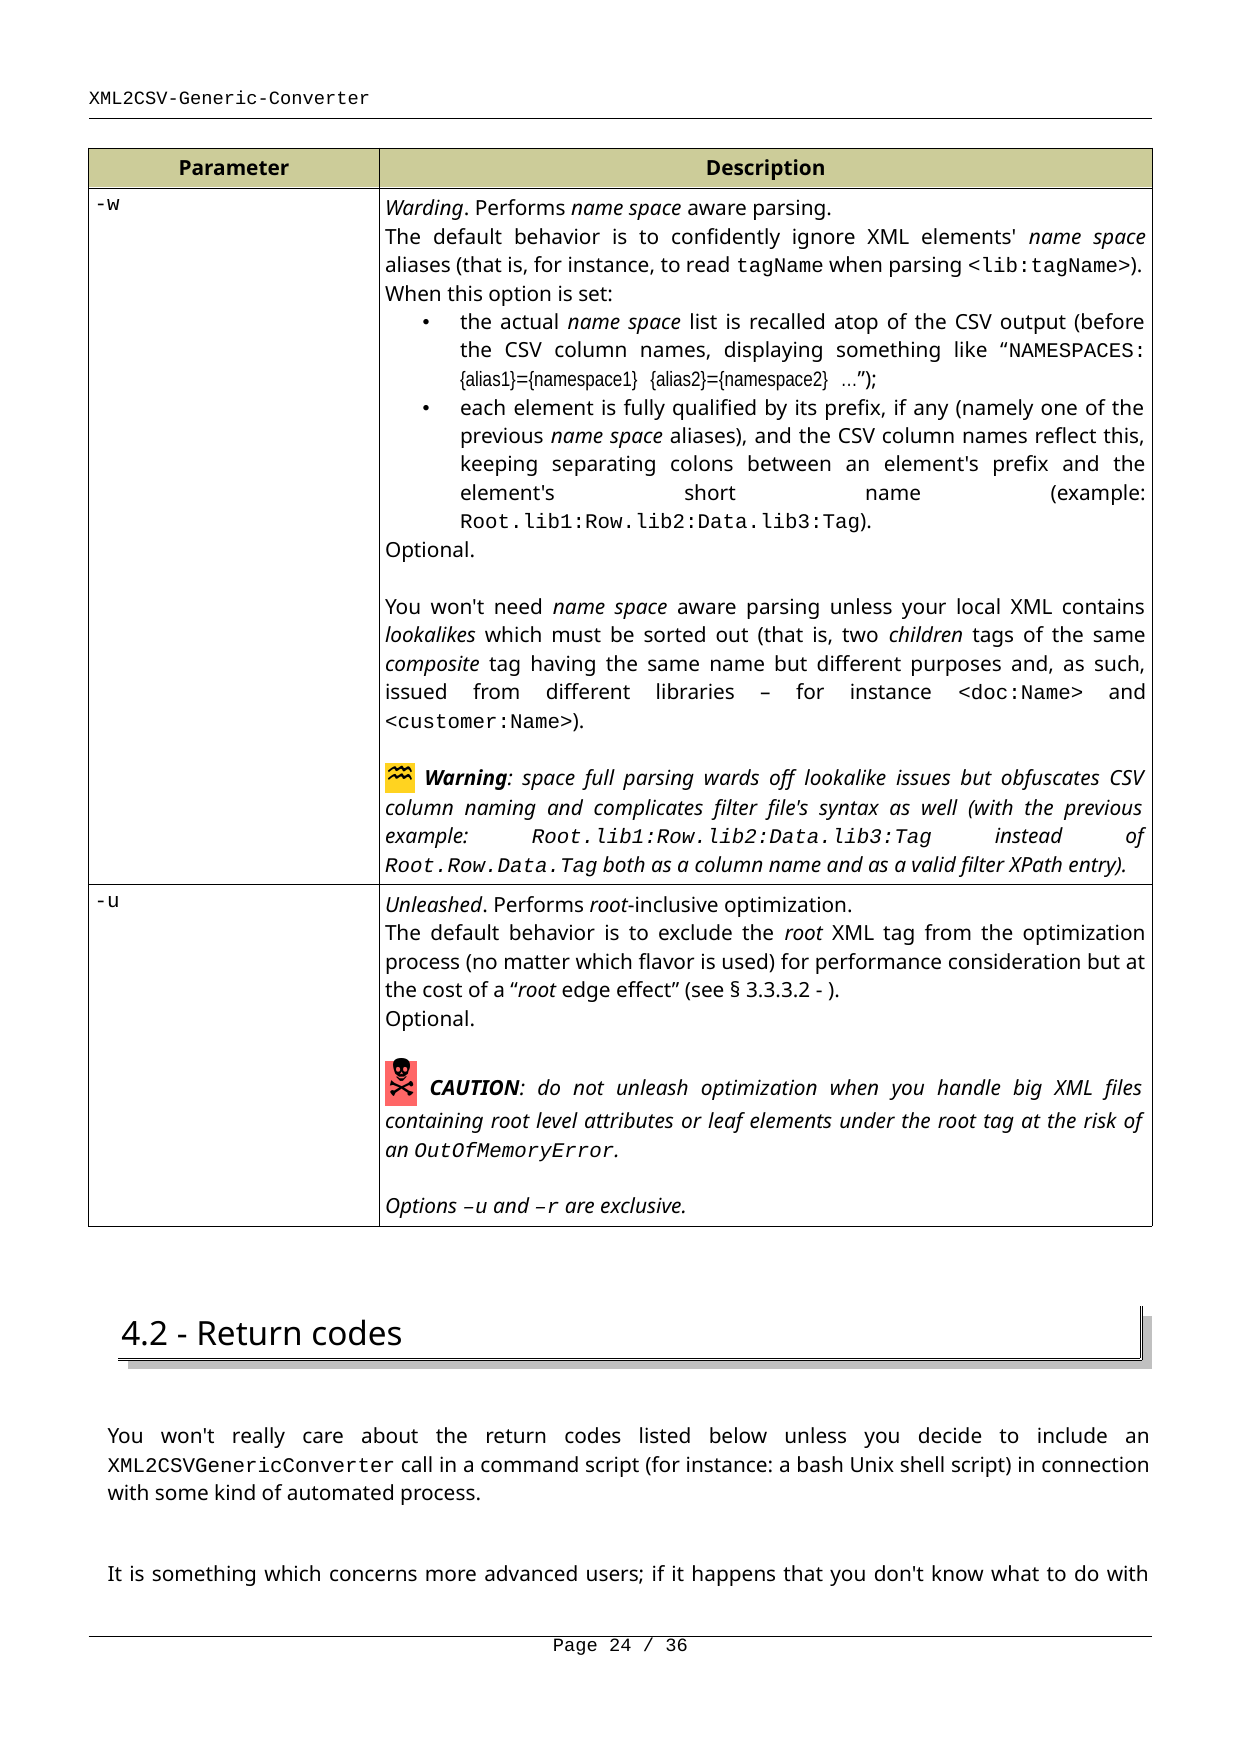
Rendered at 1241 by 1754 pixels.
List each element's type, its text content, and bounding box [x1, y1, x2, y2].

text You won't really care about the return codes listed below unless you decide to include an XML2CSVGenericConverter call in a command script (for instance: a bash Unix shell script) in connection with some kind of automated process. [107, 1421, 1152, 1507]
table_cell Warding. Performs name space aware parsing. The default behavior is to confidently ignore XML elements' name space aliases (that is, for instance, to read tagName when parsing <lib:tagName>). When this option is set: the actual name space list is recalled atop of the CSV output (before the CSV column names, displaying something like “NAMESPACES: {alias1}={namespace1} {alias2}={namespace2} …”); each element is fully qualified by its prefix, if any (namely one of the previous name space aliases), and the CSV column names reflect this, keeping separating colons between an element's prefix and the element's short name (example: Root.lib1:Row.lib2:Data.lib3:Tag). Optional. You won't need name space aware parsing unless your local XML contains lookalikes which must be sorted out (that is, two children tags of the same composite tag having the same name but different purposes and, as such, issued from different libraries – for instance <doc:Name> and <customer:Name>). h Warning: space full parsing wards off lookalike issues but obfuscates CSV column naming and complicates filter file's syntax as well (with the previous example: Root.lib1:Row.lib2:Data.lib3:Tag instead of Root.Row.Data.Tag both as a column name and as a valid filter XPath entry). [380, 189, 1152, 884]
table_header Parameter [89, 149, 379, 187]
table_cell Unleashed. Performs root-inclusive optimization. The default behavior is to exclude the root XML tag from the optimization process (no matter which flavor is used) for performance consideration but at the cost of a “root edge effect” (see § 3.3.3.2 - ). Optional. N CAUTION: do not unleash optimization when you handle big XML files containing root level attributes or leaf elements under the root tag at the risk of an OutOfMemoryError. Options –u and –r are exclusive. [380, 885, 1152, 1226]
table_cell -u [89, 885, 379, 1226]
table_header Description [380, 149, 1152, 187]
text It is something which concerns more advanced users; if it happens that you don't know what to do with [107, 1559, 1152, 1587]
subtitle Return codes [118, 1306, 1142, 1360]
table_cell -w [89, 189, 379, 884]
